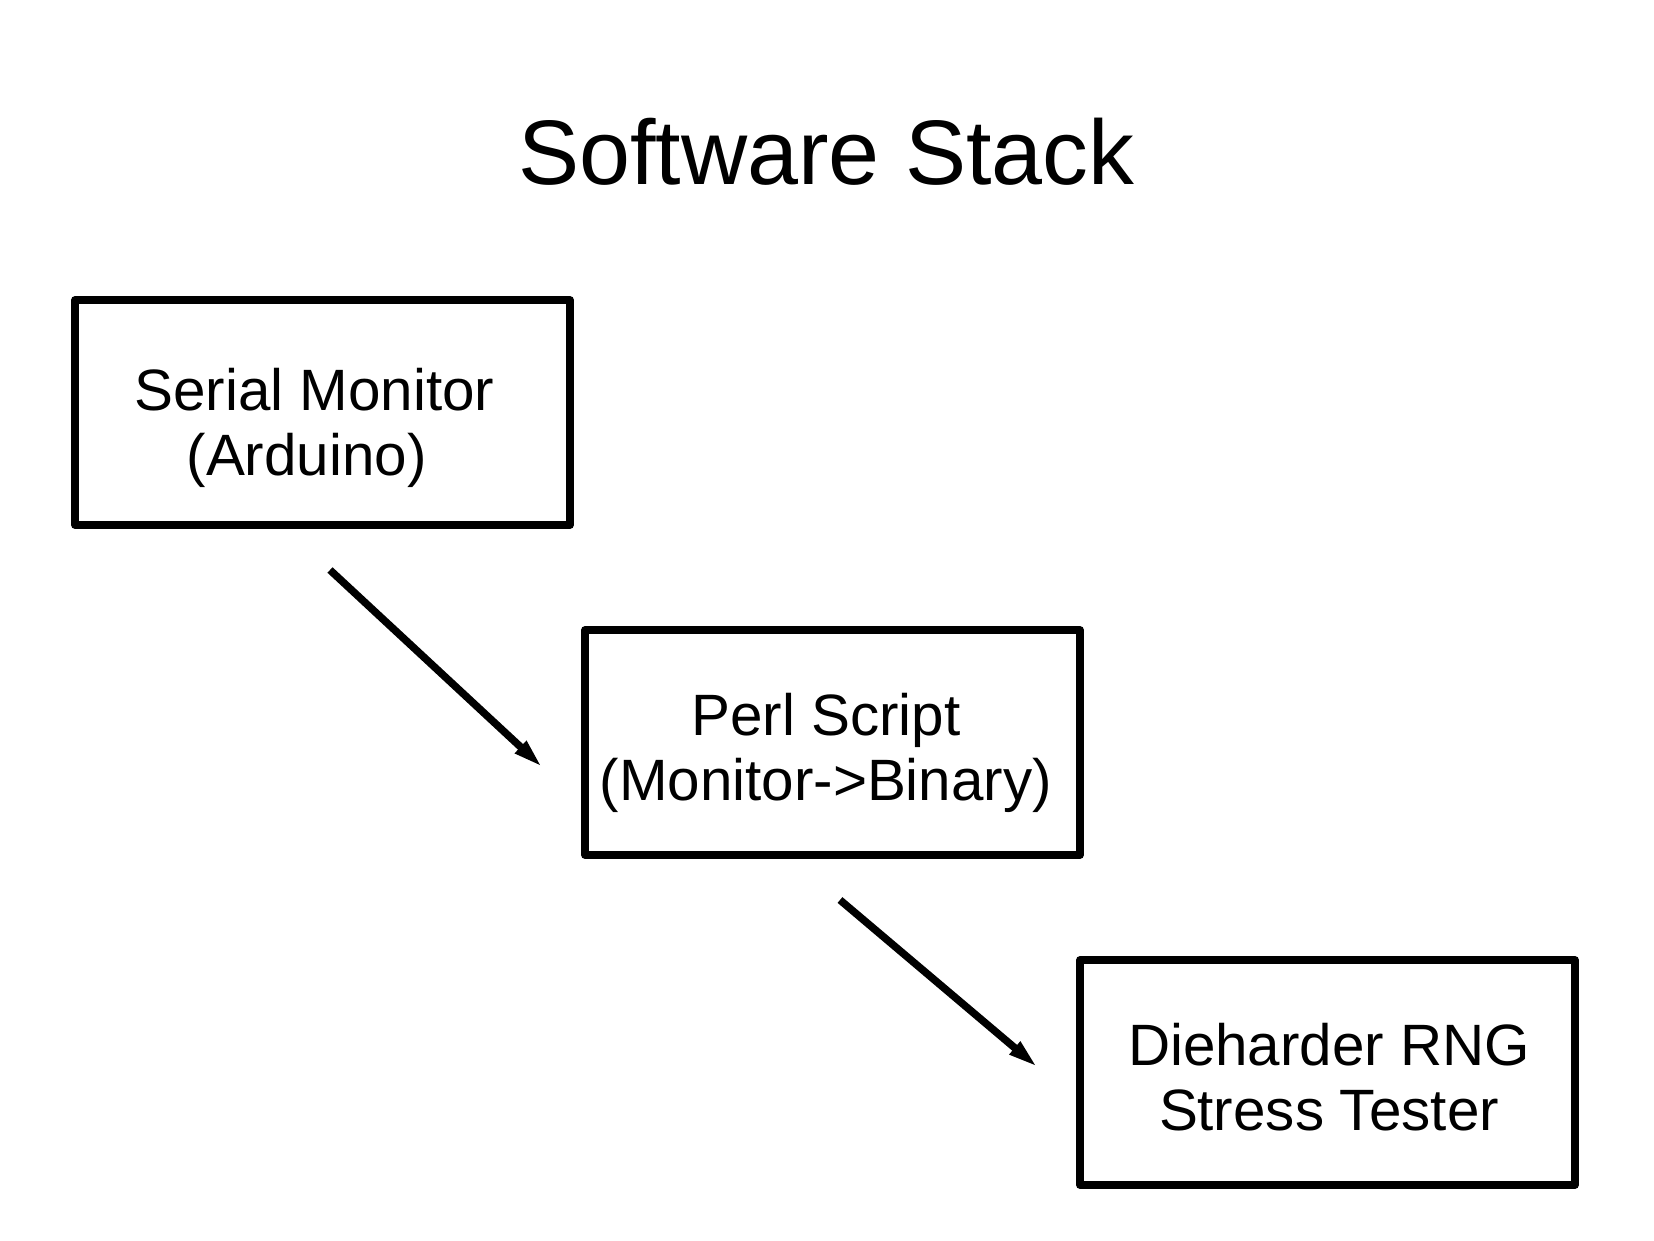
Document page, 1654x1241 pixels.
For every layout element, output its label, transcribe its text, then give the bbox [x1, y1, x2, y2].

text_box [1080, 960, 1576, 1186]
text_box [585, 630, 1081, 856]
text_box Serial Monitor (Arduino) [120, 350, 511, 496]
text_box [75, 300, 571, 526]
text_box Dieharder RNG Stress Tester [1113, 1005, 1546, 1150]
title Software Stack [82, 49, 1571, 257]
text_box Perl Script (Monitor->Binary) [585, 675, 1068, 820]
